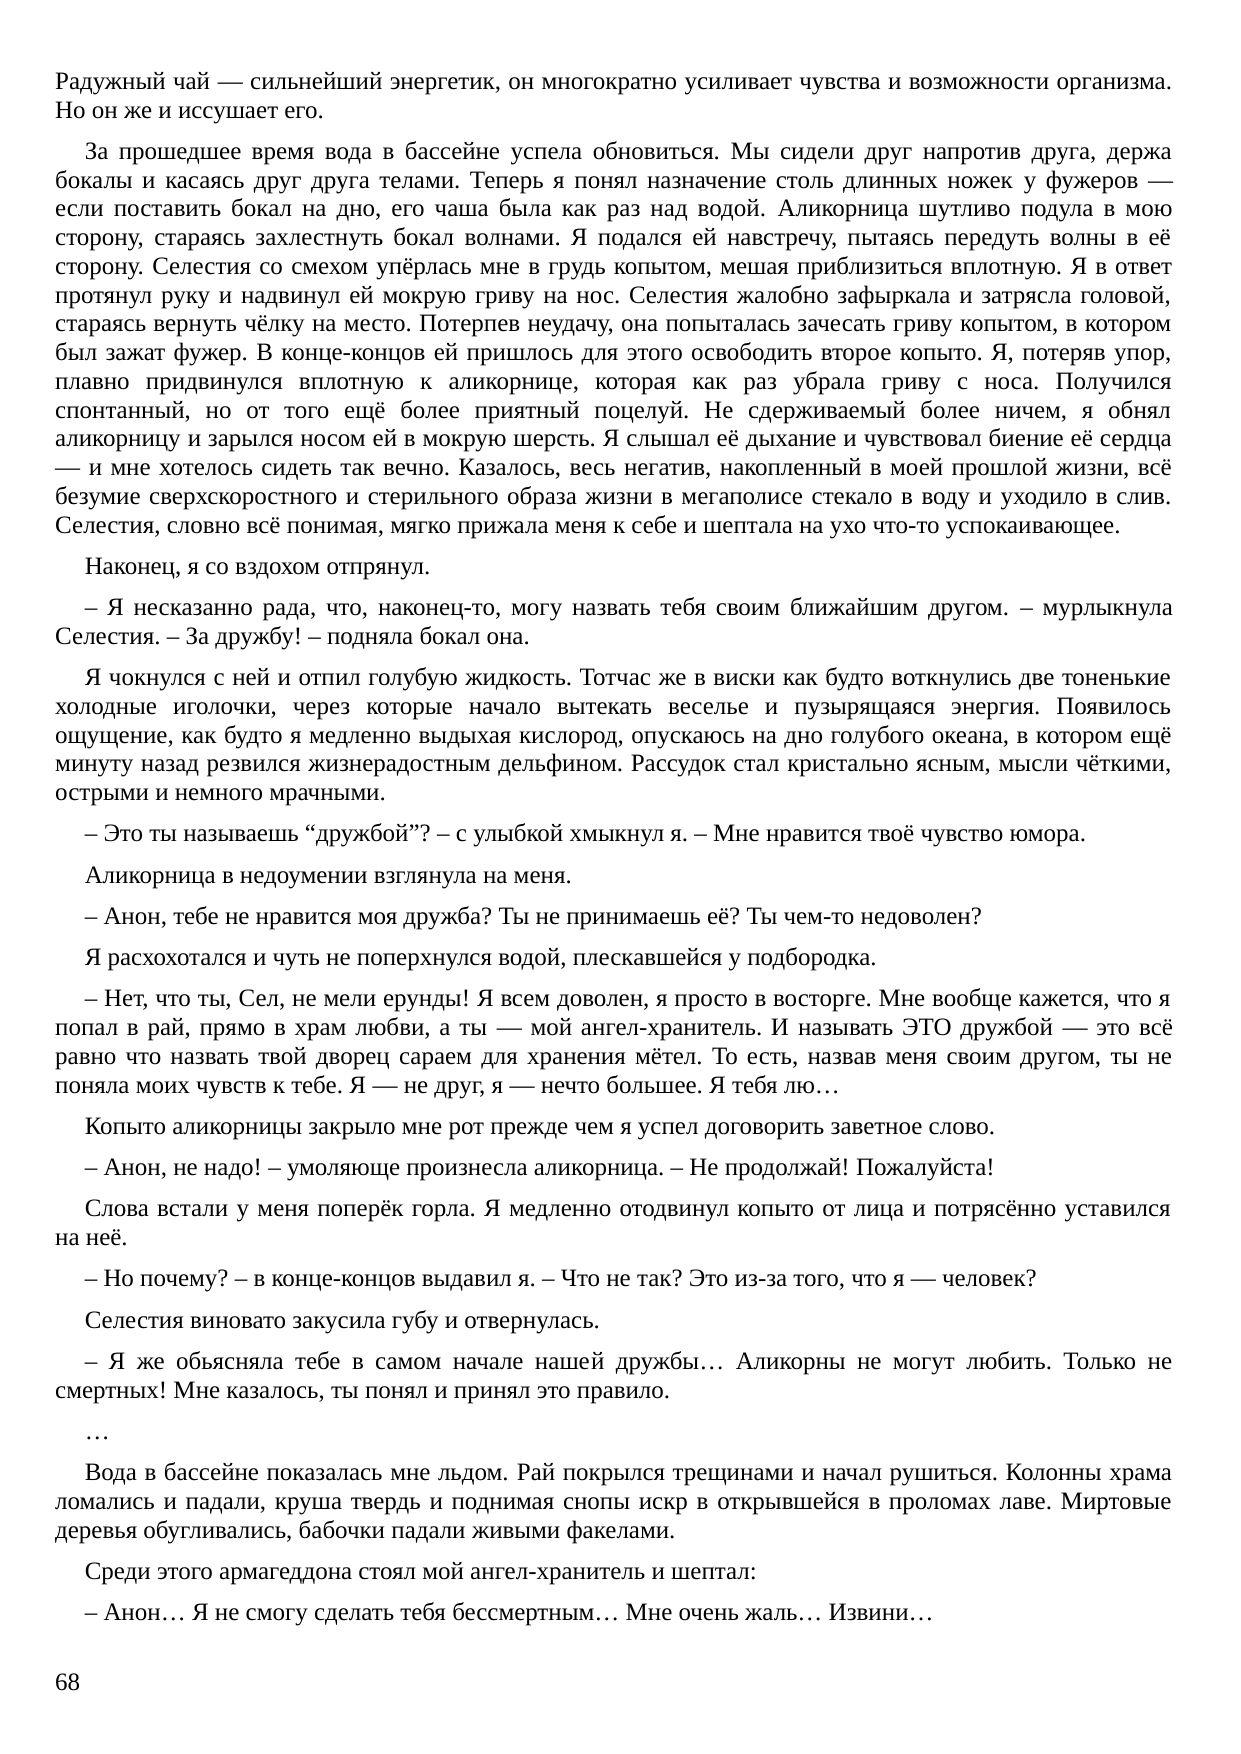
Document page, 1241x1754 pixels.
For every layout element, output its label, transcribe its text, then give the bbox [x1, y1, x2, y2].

text Копыто аликорницы закрыло мне рот прежде чем я успел договорить заветное слово. [55, 1111, 1173, 1140]
text Селестия виновато закусила губу и отвернулась. [55, 1305, 1173, 1333]
text Я расхохотался и чуть не поперхнулся водой, плескавшейся у подбородка. [55, 942, 1173, 971]
text За прошедшее время вода в бассейне успела обновиться. Мы сидели друг напротив друга, держа бокалы и касаясь друг друга телами. Теперь я понял назначение столь длинных ножек у фужеров — если поставить бокал на дно, его чаша была как раз над водой. Аликорница шутливо подула в мою сторону, стараясь захлестнуть бокал волнами. Я подался ей навстречу, пытаясь передуть волны в её сторону. Селестия со смехом упёрлась мне в грудь копытом, мешая приблизиться вплотную. Я в ответ протянул руку и надвинул ей мокрую гриву на нос. Селестия жалобно зафыркала и затрясла головой, стараясь вернуть чёлку на место. Потерпев неудачу, она попыталась зачесать гриву копытом, в котором был зажат фужер. В конце-концов ей пришлось для этого освободить второе копыто. Я, потеряв упор, плавно придвинулся вплотную к аликорнице, которая как раз убрала гриву с носа. Получился спонтанный, но от того ещё более приятный поцелуй. Не сдерживаемый более ничем, я обнял аликорницу и зарылся носом ей в мокрую шерсть. Я слышал её дыхание и чувствовал биение её сердца — и мне хотелось сидеть так вечно. Казалось, весь негатив, накопленный в моей прошлой жизни, всё безумие сверхскоростного и стерильного образа жизни в мегаполисе стекало в воду и уходило в слив. Селестия, словно всё понимая, мягко прижала меня к себе и шептала на ухо что-то успокаивающее. [55, 136, 1173, 538]
text Аликорница в недоумении взглянула на меня. [55, 860, 1173, 888]
text – Нет, что ты, Сел, не мели ерунды! Я всем доволен, я просто в восторге. Мне вообще кажется, что я попал в рай, прямо в храм любви, а ты — мой ангел-хранитель. И называть ЭТО дружбой — это всё равно что назвать твой дворец сараем для хранения мётел. То есть, назвав меня своим другом, ты не поняла моих чувств к тебе. Я — не друг, я — нечто большее. Я тебя лю… [55, 983, 1173, 1098]
text Вода в бассейне показалась мне льдом. Рай покрылся трещинами и начал рушиться. Колонны храма ломались и падали, круша твердь и поднимая снопы искр в открывшейся в проломах лаве. Миртовые деревья обугливались, бабочки падали живыми факелами. [55, 1457, 1173, 1543]
text … [55, 1416, 1173, 1445]
text Наконец, я со вздохом отпрянул. [55, 551, 1173, 580]
text – Я же обьясняла тебе в самом начале нашей дружбы… Аликорны не могут любить. Только не смертных! Мне казалось, ты понял и принял это правило. [55, 1346, 1173, 1403]
text Я чокнулся с ней и отпил голубую жидкость. Тотчас же в виски как будто воткнулись две тоненькие холодные иголочки, через которые начало вытекать веселье и пузырящаяся энергия. Появилось ощущение, как будто я медленно выдыхая кислород, опускаюсь на дно голубого океана, в котором ещё минуту назад резвился жизнерадостным дельфином. Рассудок стал кристально ясным, мысли чёткими, острыми и немного мрачными. [55, 662, 1173, 806]
text Радужный чай — сильнейший энергетик, он многократно усиливает чувства и возможности организма. Но он же и иссушает его. [55, 66, 1173, 123]
text – Анон… Я не смогу сделать тебя бессмертным… Мне очень жаль… Извини… [55, 1597, 1173, 1626]
text – Анон, не надо! – умоляюще произнесла аликорница. – Не продолжай! Пожалуйста! [55, 1152, 1173, 1181]
text – Анон, тебе не нравится моя дружба? Ты не принимаешь её? Ты чем-то недоволен? [55, 901, 1173, 930]
text Среди этого армагеддона стоял мой ангел-хранитель и шептал: [55, 1556, 1173, 1585]
text – Это ты называешь “дружбой”? – с улыбкой хмыкнул я. – Мне нравится твоё чувство юмора. [55, 818, 1173, 847]
text – Но почему? – в конце-концов выдавил я. – Что не так? Это из-за того, что я — человек? [55, 1263, 1173, 1292]
text Слова встали у меня поперёк горла. Я медленно отодвинул копыто от лица и потрясённо уставился на неё. [55, 1193, 1173, 1251]
text – Я несказанно рада, что, наконец-то, могу назвать тебя своим ближайшим другом. – мурлыкнула Селестия. – За дружбу! – подняла бокал она. [55, 592, 1173, 650]
